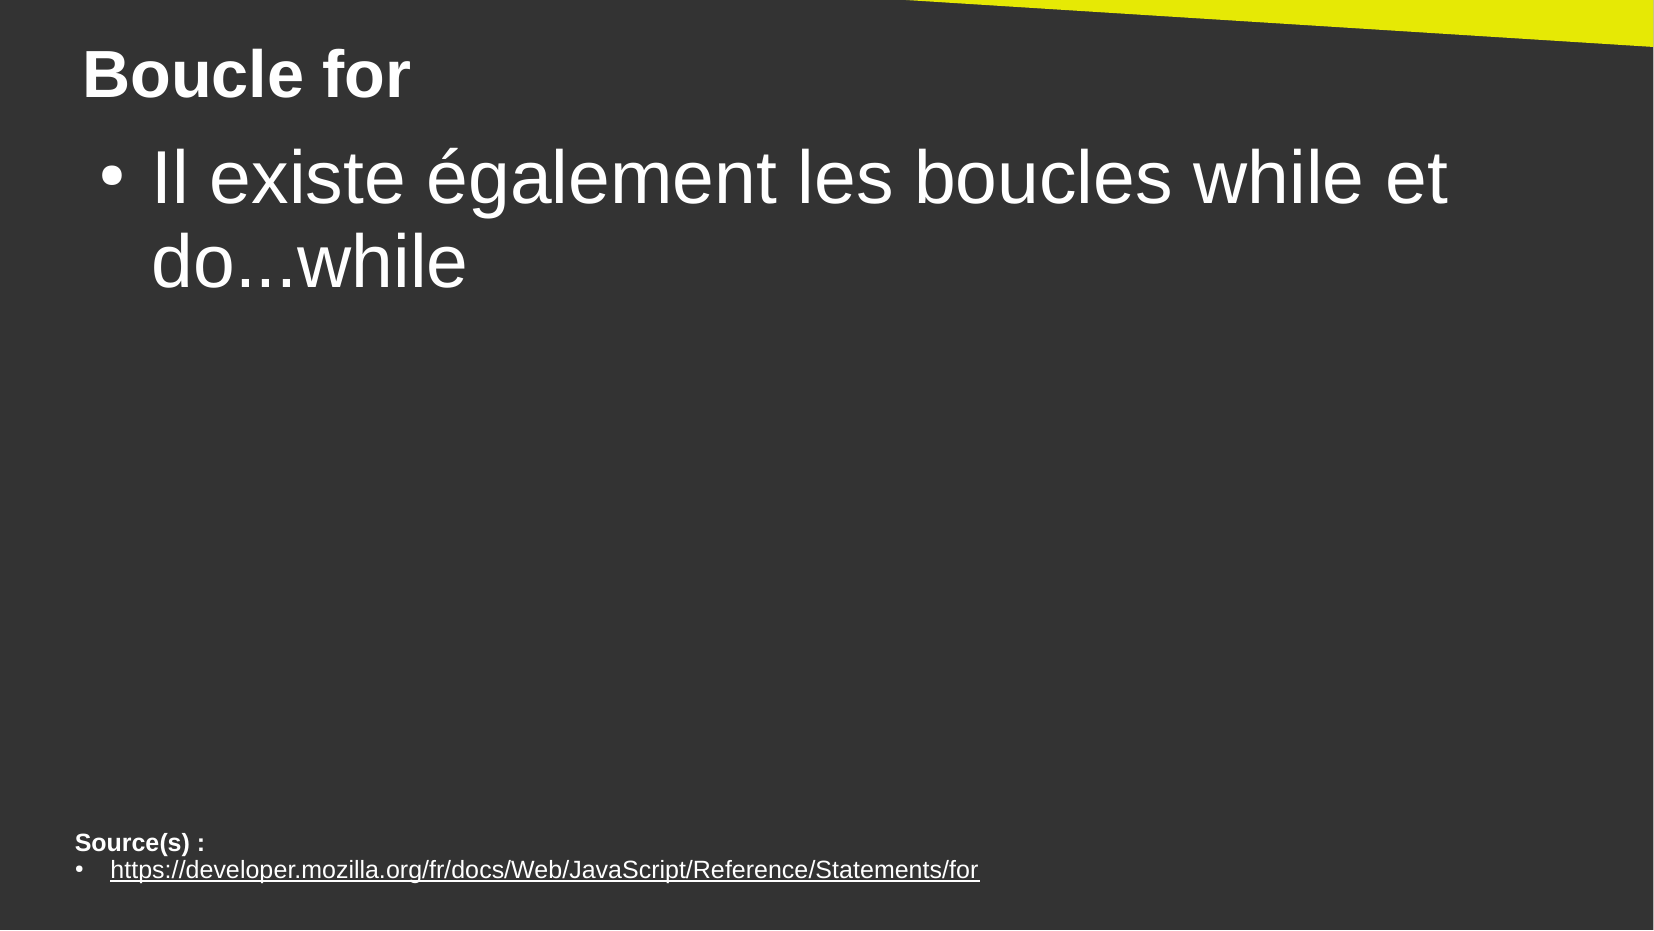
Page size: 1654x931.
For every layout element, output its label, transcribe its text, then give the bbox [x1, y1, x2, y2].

title Boucle for [82, 37, 1571, 114]
list Il existe également les boucles while et do...while [80, 135, 1620, 745]
text_box Source(s) : https://developer.mozilla.org/fr/docs/Web/JavaScript/Reference/Statements/for [60, 820, 1583, 892]
text_box [905, 0, 1654, 47]
